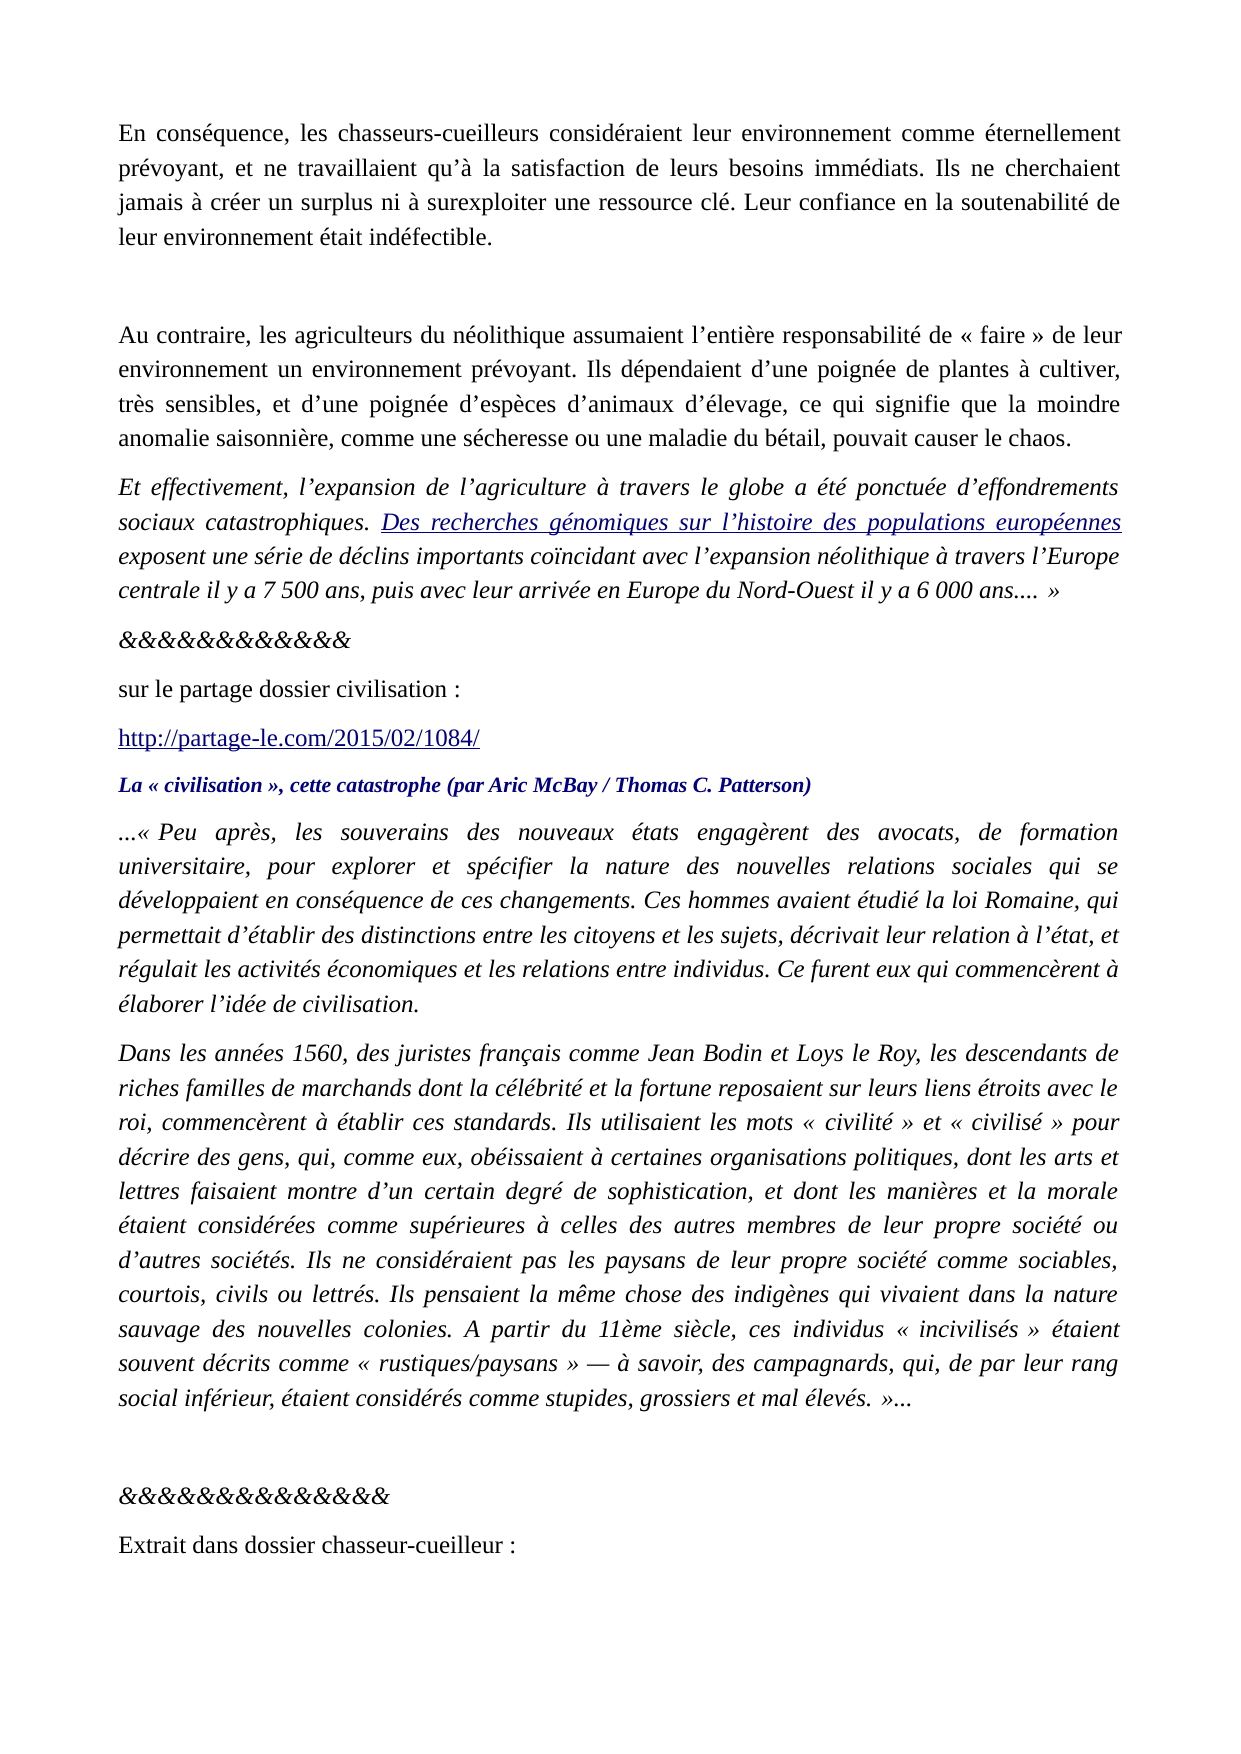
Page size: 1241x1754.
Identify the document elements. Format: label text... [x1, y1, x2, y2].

text &&&&&&&&&&&&&& [118, 1481, 1122, 1510]
text &&&&&&&&&&&& [118, 625, 1122, 653]
text Extrait dans dossier chasseur-cueilleur : [118, 1530, 1122, 1559]
text http://partage-le.com/2015/02/1084/ [118, 723, 1122, 752]
text La « civilisation », cette catastrophe (par Aric McBay / Thomas C. Patterson) [118, 772, 1122, 797]
text En conséquence, les chasseurs-cueilleurs considéraient leur environnement comme éternellement prévoyant, et ne travaillaient qu’à la satisfaction de leurs besoins immédiats. Ils ne cherchaient jamais à créer un surplus ni à surexploiter une ressource clé. Leur confiance en la soutenabilité de leur environnement était indéfectible. [118, 118, 1122, 250]
text Au contraire, les agriculteurs du néolithique assumaient l’entière responsabilité de « faire » de leur environnement un environnement prévoyant. Ils dépendaient d’une poignée de plantes à cultiver, très sensibles, et d’une poignée d’espèces d’animaux d’élevage, ce qui signifie que la moindre anomalie saisonnière, comme une sécheresse ou une maladie du bétail, pouvait causer le chaos. [118, 320, 1122, 452]
text Et effectivement, l’expansion de l’agriculture à travers le globe a été ponctuée d’effondrements sociaux catastrophiques. Des recherches génomiques sur l’histoire des populations européennes exposent une série de déclins importants coïncidant avec l’expansion néolithique à travers l’Europe centrale il y a 7 500 ans, puis avec leur arrivée en Europe du Nord-Ouest il y a 6 000 ans.... » [118, 472, 1122, 604]
text Dans les années 1560, des juristes français comme Jean Bodin et Loys le Roy, les descendants de riches familles de marchands dont la célébrité et la fortune reposaient sur leurs liens étroits avec le roi, commencèrent à établir ces standards. Ils utilisaient les mots « civilité » et « civilisé » pour décrire des gens, qui, comme eux, obéissaient à certaines organisations politiques, dont les arts et lettres faisaient montre d’un certain degré de sophistication, et dont les manières et la morale étaient considérées comme supérieures à celles des autres membres de leur propre société ou d’autres sociétés. Ils ne considéraient pas les paysans de leur propre société comme sociables, courtois, civils ou lettrés. Ils pensaient la même chose des indigènes qui vivaient dans la nature sauvage des nouvelles colonies. A partir du 11ème siècle, ces individus « incivilisés » étaient souvent décrits comme « rustiques/paysans » — à savoir, des campagnards, qui, de par leur rang social inférieur, étaient considérés comme stupides, grossiers et mal élevés. »... [118, 1038, 1122, 1412]
text ...« Peu après, les souverains des nouveaux états engagèrent des avocats, de formation universitaire, pour explorer et spécifier la nature des nouvelles relations sociales qui se développaient en conséquence de ces changements. Ces hommes avaient étudié la loi Romaine, qui permettait d’établir des distinctions entre les citoyens et les sujets, décrivait leur relation à l’état, et régulait les activités économiques et les relations entre individus. Ce furent eux qui commencèrent à élaborer l’idée de civilisation. [118, 817, 1122, 1018]
text sur le partage dossier civilisation : [118, 674, 1122, 702]
